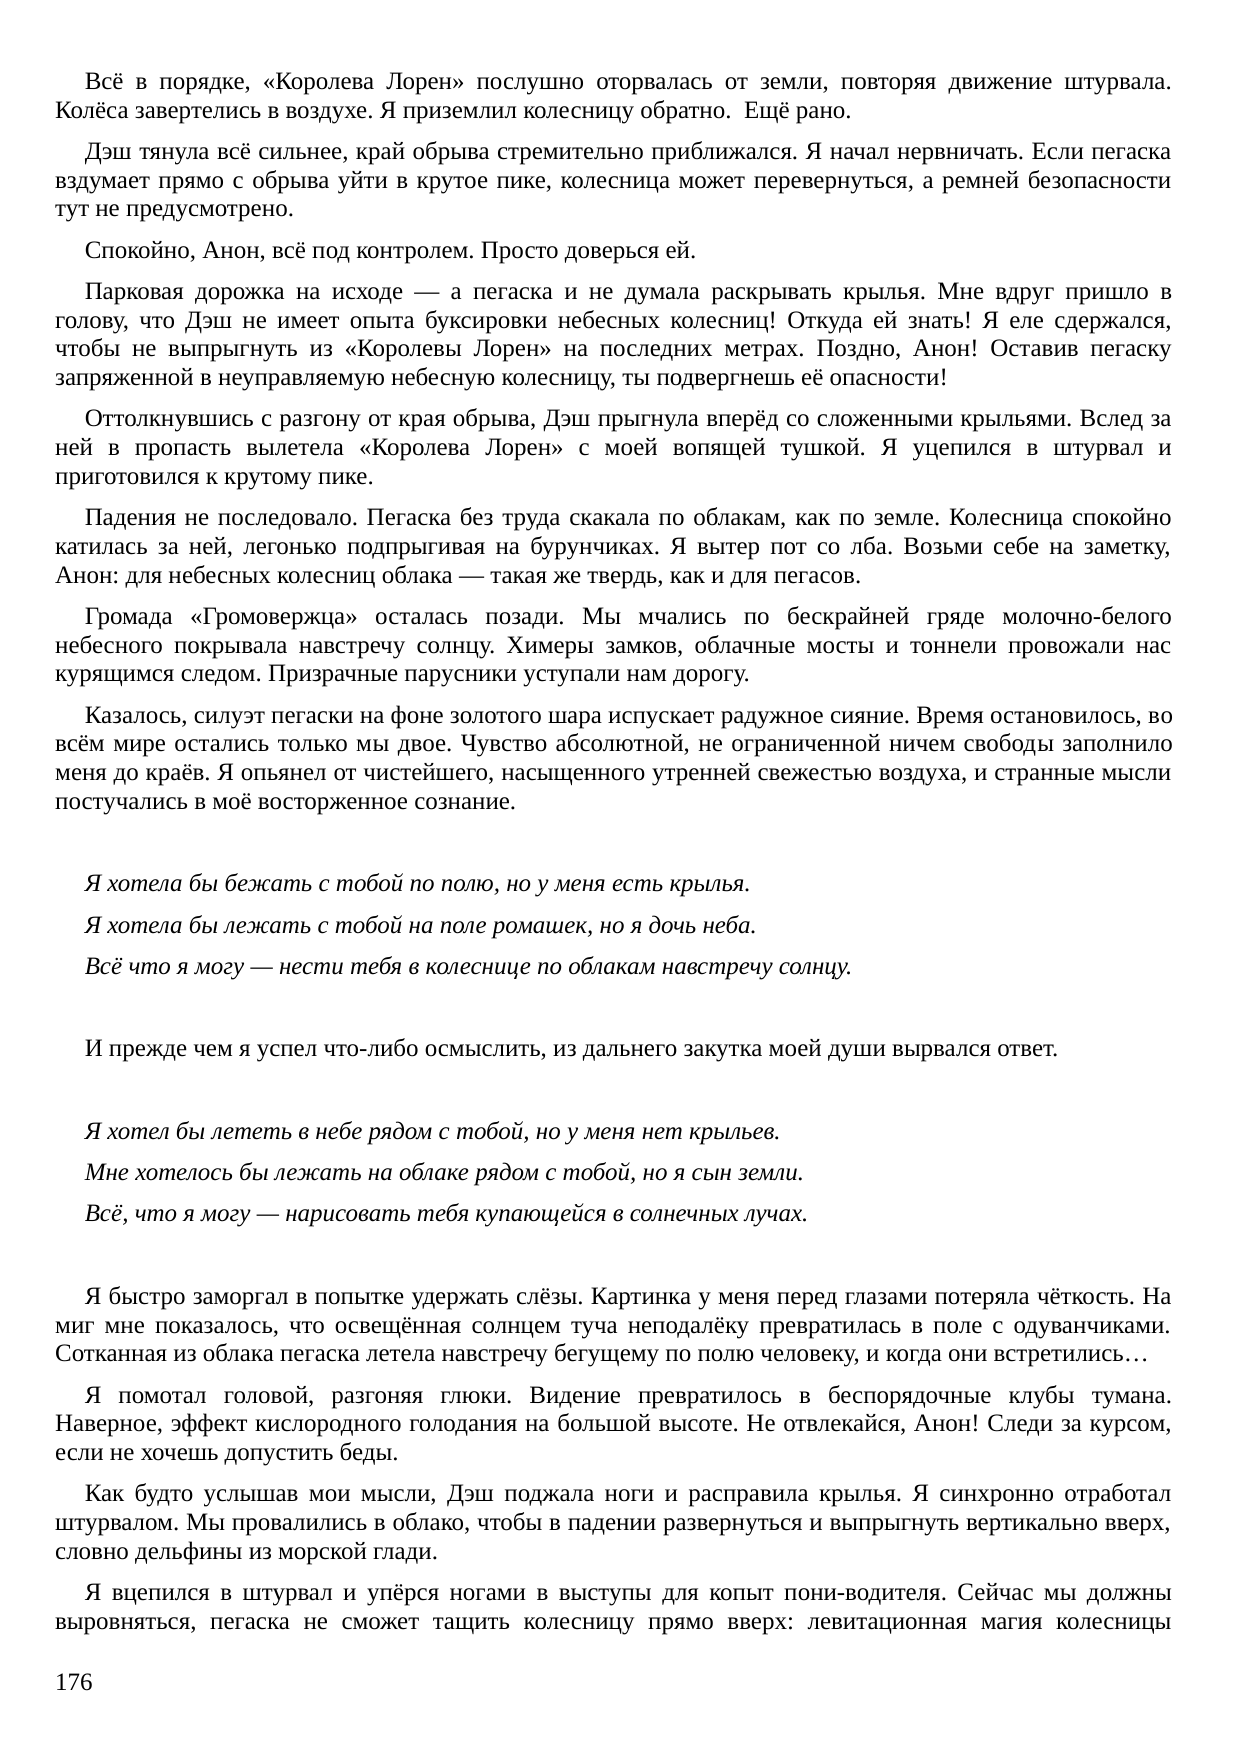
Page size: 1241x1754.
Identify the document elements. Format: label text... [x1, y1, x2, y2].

text Громада «Громовержца» осталась позади. Мы мчались по бескрайней гряде молочно-белого небесного покрывала навстречу солнцу. Химеры замков, облачные мосты и тоннели провожали нас курящимся следом. Призрачные парусники уступали нам дорогу. [55, 601, 1173, 687]
text Всё в порядке, «Королева Лорен» послушно оторвалась от земли, повторяя движение штурвала. Колёса завертелись в воздухе. Я приземлил колесницу обратно. Ещё рано. [55, 66, 1173, 123]
text Я хотел бы лететь в небе рядом с тобой, но у меня нет крыльев. [55, 1116, 1173, 1145]
text Мне хотелось бы лежать на облаке рядом с тобой, но я сын земли. [55, 1157, 1173, 1186]
text Я быстро заморгал в попытке удержать слёзы. Картинка у меня перед глазами потеряла чёткость. На миг мне показалось, что освещённая солнцем туча неподалёку превратилась в поле с одуванчиками. Сотканная из облака пегаска летела навстречу бегущему по полю человеку, и когда они встретились… [55, 1281, 1173, 1367]
text И прежде чем я успел что-либо осмыслить, из дальнего закутка моей души вырвался ответ. [55, 1033, 1173, 1062]
text Оттолкнувшись с разгону от края обрыва, Дэш прыгнула вперёд со сложенными крыльями. Вслед за ней в пропасть вылетела «Королева Лорен» с моей вопящей тушкой. Я уцепился в штурвал и приготовился к крутому пике. [55, 403, 1173, 490]
text Я помотал головой, разгоняя глюки. Видение превратилось в беспорядочные клубы тумана. Наверное, эффект кислородного голодания на большой высоте. Не отвлекайся, Анон! Следи за курсом, если не хочешь допустить беды. [55, 1380, 1173, 1466]
text Падения не последовало. Пегаска без труда скакала по облакам, как по земле. Колесница спокойно катилась за ней, легонько подпрыгивая на бурунчиках. Я вытер пот со лба. Возьми себе на заметку, Анон: для небесных колесниц облака — такая же твердь, как и для пегасов. [55, 502, 1173, 588]
text Спокойно, Анон, всё под контролем. Просто доверься ей. [55, 235, 1173, 263]
text Всё что я могу — нести тебя в колеснице по облакам навстречу солнцу. [55, 951, 1173, 980]
text Я хотела бы лежать с тобой на поле ромашек, но я дочь неба. [55, 910, 1173, 938]
text Всё, что я могу — нарисовать тебя купающейся в солнечных лучах. [55, 1198, 1173, 1227]
text Я хотела бы бежать с тобой по полю, но у меня есть крылья. [55, 868, 1173, 897]
text Я вцепился в штурвал и упёрся ногами в выступы для копыт пони-водителя. Сейчас мы должны выровняться, пегаска не сможет тащить колесницу прямо вверх: левитационная магия колесницы [55, 1577, 1173, 1635]
text Казалось, силуэт пегаски на фоне золотого шара испускает радужное сияние. Время остановилось, во всём мире остались только мы двое. Чувство абсолютной, не ограниченной ничем свободы заполнило меня до краёв. Я опьянел от чистейшего, насыщенного утренней свежестью воздуха, и странные мысли постучались в моё восторженное сознание. [55, 700, 1173, 815]
text Парковая дорожка на исходе — а пегаска и не думала раскрывать крылья. Мне вдруг пришло в голову, что Дэш не имеет опыта буксировки небесных колесниц! Откуда ей знать! Я еле сдержался, чтобы не выпрыгнуть из «Королевы Лорен» на последних метрах. Поздно, Анон! Оставив пегаску запряженной в неуправляемую небесную колесницу, ты подвергнешь её опасности! [55, 276, 1173, 391]
text Как будто услышав мои мысли, Дэш поджала ноги и расправила крылья. Я синхронно отработал штурвалом. Мы провалились в облако, чтобы в падении развернуться и выпрыгнуть вертикально вверх, словно дельфины из морской глади. [55, 1478, 1173, 1565]
text Дэш тянула всё сильнее, край обрыва стремительно приближался. Я начал нервничать. Если пегаска вздумает прямо с обрыва уйти в крутое пике, колесница может перевернуться, а ремней безопасности тут не предусмотрено. [55, 136, 1173, 222]
